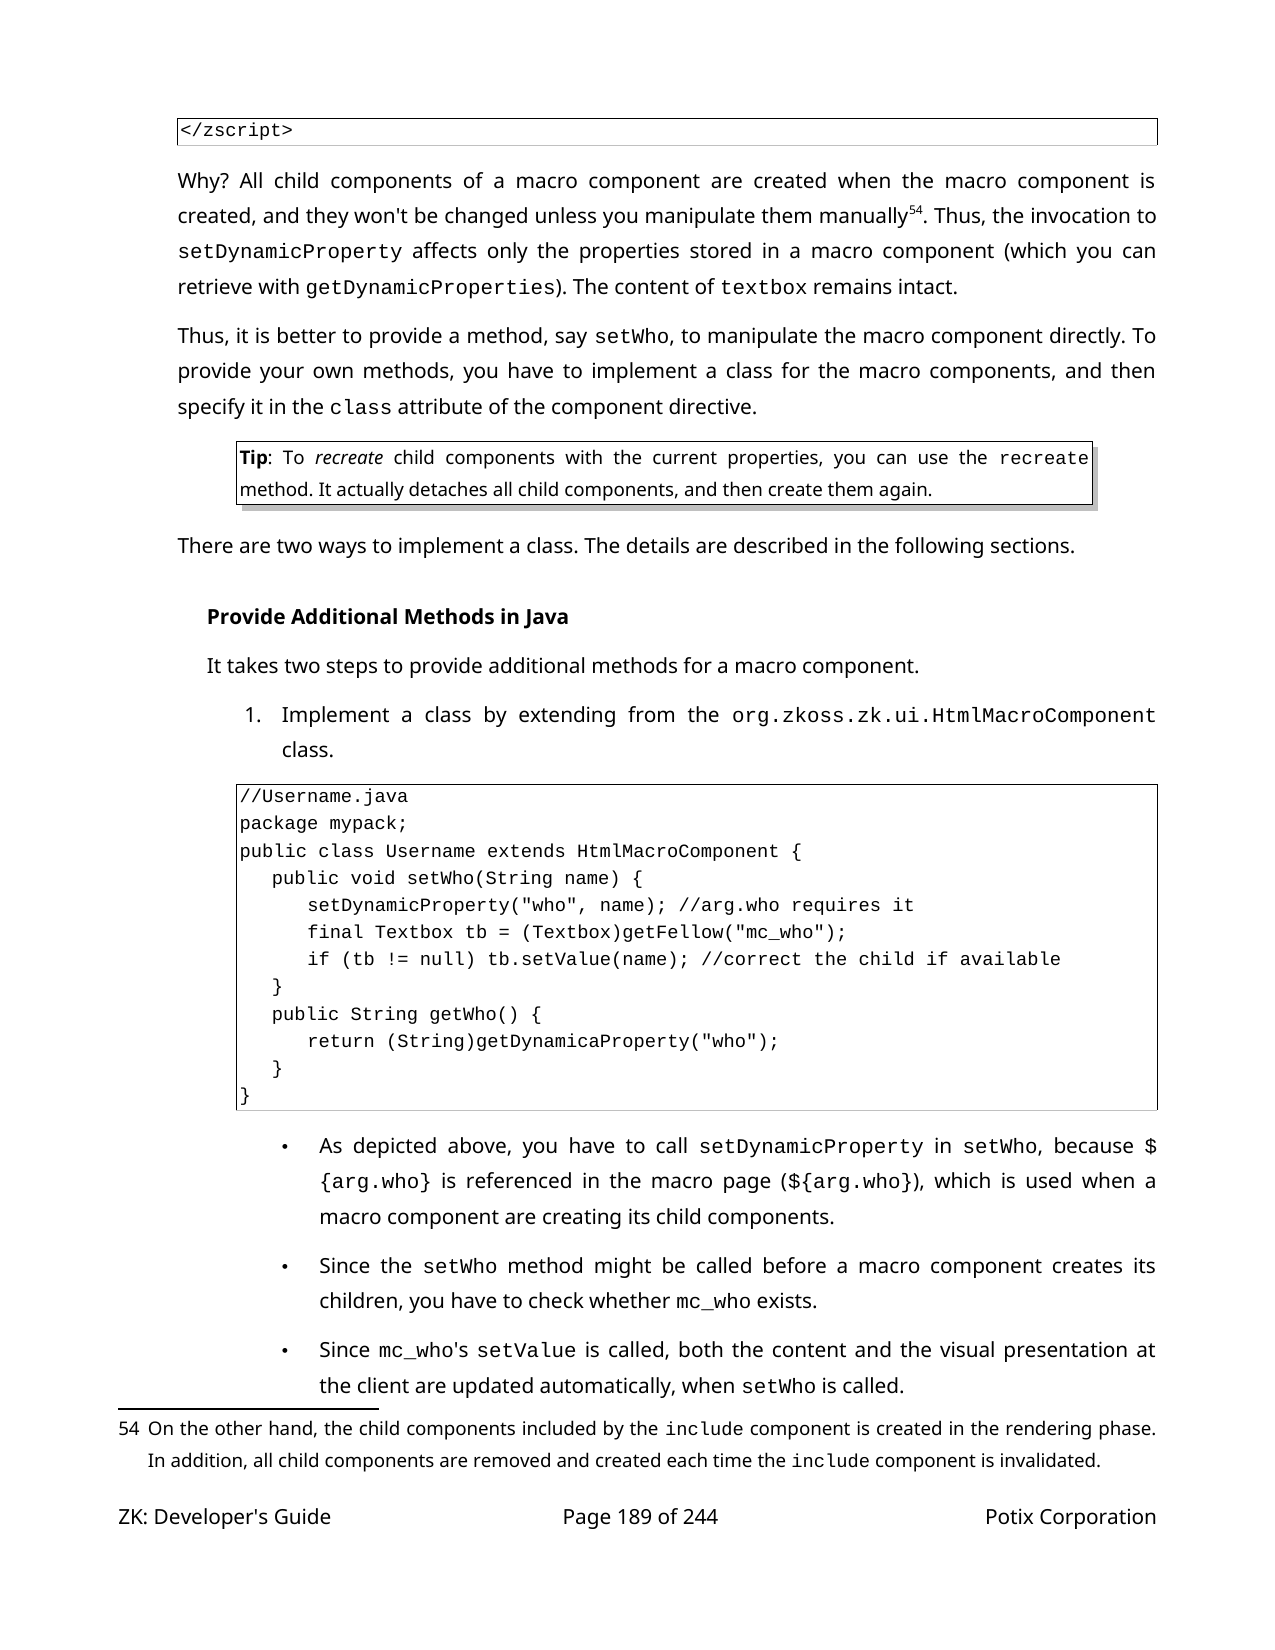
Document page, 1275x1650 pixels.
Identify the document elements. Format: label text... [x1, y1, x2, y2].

text Tip: To recreate child components with the current properties, you can use the recreate method. It actually detaches all child components, and then create them again. [237, 442, 1092, 504]
text public class Username extends HtmlMacroComponent { [237, 838, 1157, 863]
text if (tb != null) tb.setValue(name); //correct the child if available [237, 947, 1157, 971]
text setDynamicProperty("who", name); //arg.who requires it [237, 893, 1157, 917]
list Since mc_who's setValue is called, both the content and the visual presentation at the client are updated automatically, when setWho is called. [282, 1336, 1157, 1400]
text //Username.java [237, 785, 1157, 808]
text public void setWho(String name) { [237, 866, 1157, 890]
text final Textbox tb = (Textbox)getFellow("mc_who"); [237, 920, 1157, 944]
text </zscript> [178, 119, 1157, 145]
text It takes two steps to provide additional methods for a macro component. [207, 651, 1157, 679]
text } [237, 1056, 1157, 1080]
subtitle Provide Additional Methods in Java [207, 602, 1157, 630]
text package mypack; [237, 811, 1157, 836]
text Thus, it is better to provide a method, say setWho, to manipulate the macro component directly. To provide your own methods, you have to implement a class for the macro components, and then specify it in the class attribute of the component directive. [177, 321, 1157, 420]
text On the other hand, the child components included by the include component is created in the rendering phase. In addition, all child components are removed and created each time the include component is invalidated. [118, 1415, 1157, 1473]
text return (String)getDynamicaProperty("who"); [237, 1029, 1157, 1053]
text Why? All child components of a macro component are created when the macro component is created, and they won't be changed unless you manipulate them manually. Thus, the invocation to setDynamicProperty affects only the properties stored in a macro component (which you can retrieve with getDynamicProperties). The content of textbox remains intact. [177, 166, 1157, 301]
text public String getWho() { [237, 1002, 1157, 1026]
list Implement a class by extending from the org.zkoss.zk.ui.HtmlMacroComponent class. [244, 700, 1157, 763]
list Since the setWho method might be called before a macro component creates its children, you have to check whether mc_who exists. [282, 1251, 1157, 1315]
list As depicted above, you have to call setDynamicProperty in setWho, because ${arg.who} is referenced in the macro page (${arg.who}), which is used when a macro component are creating its child components. [282, 1131, 1157, 1230]
text } [237, 1083, 1157, 1110]
text } [237, 974, 1157, 999]
text There are two ways to implement a class. The details are described in the following sections. [177, 531, 1157, 559]
